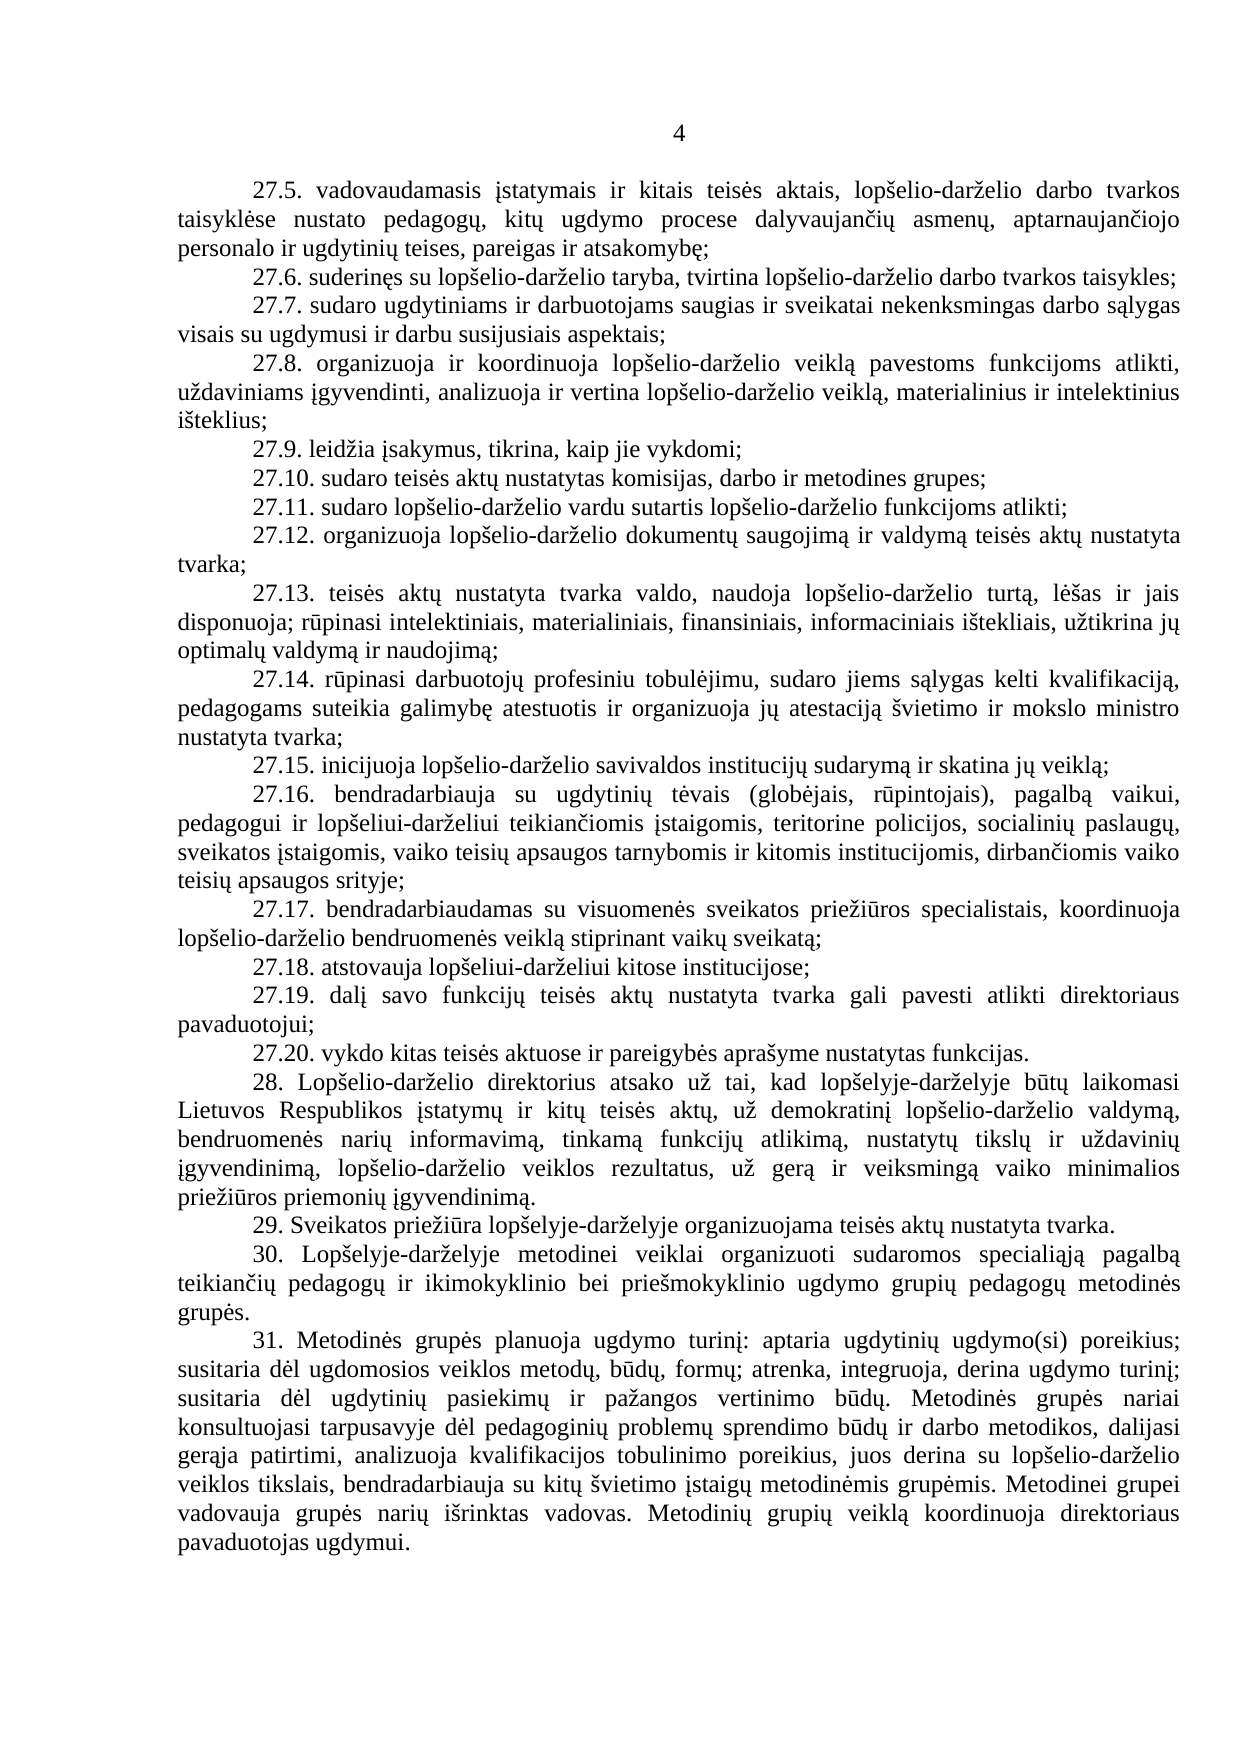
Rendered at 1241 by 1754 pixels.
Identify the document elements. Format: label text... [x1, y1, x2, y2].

text 27.14. rūpinasi darbuotojų profesiniu tobulėjimu, sudaro jiems sąlygas kelti kvalifikaciją, pedagogams suteikia galimybę atestuotis ir organizuoja jų atestaciją švietimo ir mokslo ministro nustatyta tvarka; [177, 664, 1181, 751]
text 27.9. leidžia įsakymus, tikrina, kaip jie vykdomi; [177, 434, 1181, 463]
text 27.7. sudaro ugdytiniams ir darbuotojams saugias ir sveikatai nekenksmingas darbo sąlygas visais su ugdymusi ir darbu susijusiais aspektais; [177, 291, 1181, 348]
text 27.17. bendradarbiaudamas su visuomenės sveikatos priežiūros specialistais, koordinuoja lopšelio-darželio bendruomenės veiklą stiprinant vaikų sveikatą; [177, 894, 1181, 952]
text 27.19. dalį savo funkcijų teisės aktų nustatyta tvarka gali pavesti atlikti direktoriaus pavaduotojui; [177, 981, 1181, 1038]
text 27.20. vykdo kitas teisės aktuose ir pareigybės aprašyme nustatytas funkcijas. [177, 1038, 1181, 1067]
text 27.15. inicijuoja lopšelio-darželio savivaldos institucijų sudarymą ir skatina jų veiklą; [177, 751, 1181, 779]
text 31. Metodinės grupės planuoja ugdymo turinį: aptaria ugdytinių ugdymo(si) poreikius; susitaria dėl ugdomosios veiklos metodų, būdų, formų; atrenka, integruoja, derina ugdymo turinį; susitaria dėl ugdytinių pasiekimų ir pažangos vertinimo būdų. Metodinės grupės nariai konsultuojasi tarpusavyje dėl pedagoginių problemų sprendimo būdų ir darbo metodikos, dalijasi gerąja patirtimi, analizuoja kvalifikacijos tobulinimo poreikius, juos derina su lopšelio-darželio veiklos tikslais, bendradarbiauja su kitų švietimo įstaigų metodinėmis grupėmis. Metodinei grupei vadovauja grupės narių išrinktas vadovas. Metodinių grupių veiklą koordinuoja direktoriaus pavaduotojas ugdymui. [177, 1326, 1181, 1556]
text 27.8. organizuoja ir koordinuoja lopšelio-darželio veiklą pavestoms funkcijoms atlikti, uždaviniams įgyvendinti, analizuoja ir vertina lopšelio-darželio veiklą, materialinius ir intelektinius išteklius; [177, 348, 1181, 434]
text 27.10. sudaro teisės aktų nustatytas komisijas, darbo ir metodines grupes; [177, 463, 1181, 492]
text 27.13. teisės aktų nustatyta tvarka valdo, naudoja lopšelio-darželio turtą, lėšas ir jais disponuoja; rūpinasi intelektiniais, materialiniais, finansiniais, informaciniais ištekliais, užtikrina jų optimalų valdymą ir naudojimą; [177, 578, 1181, 664]
text 27.18. atstovauja lopšeliui-darželiui kitose institucijose; [177, 952, 1181, 981]
text 27.12. organizuoja lopšelio-darželio dokumentų saugojimą ir valdymą teisės aktų nustatyta tvarka; [177, 521, 1181, 578]
text 30. Lopšelyje-darželyje metodinei veiklai organizuoti sudaromos specialiąją pagalbą teikiančių pedagogų ir ikimokyklinio bei priešmokyklinio ugdymo grupių pedagogų metodinės grupės. [177, 1239, 1181, 1326]
text 27.11. sudaro lopšelio-darželio vardu sutartis lopšelio-darželio funkcijoms atlikti; [177, 492, 1181, 521]
text 29. Sveikatos priežiūra lopšelyje-darželyje organizuojama teisės aktų nustatyta tvarka. [177, 1211, 1181, 1239]
text 27.6. suderinęs su lopšelio-darželio taryba, tvirtina lopšelio-darželio darbo tvarkos taisykles; [177, 262, 1181, 291]
text 27.16. bendradarbiauja su ugdytinių tėvais (globėjais, rūpintojais), pagalbą vaikui, pedagogui ir lopšeliui-darželiui teikiančiomis įstaigomis, teritorine policijos, socialinių paslaugų, sveikatos įstaigomis, vaiko teisių apsaugos tarnybomis ir kitomis institucijomis, dirbančiomis vaiko teisių apsaugos srityje; [177, 779, 1181, 894]
text 28. Lopšelio-darželio direktorius atsako už tai, kad lopšelyje-darželyje būtų laikomasi Lietuvos Respublikos įstatymų ir kitų teisės aktų, už demokratinį lopšelio-darželio valdymą, bendruomenės narių informavimą, tinkamą funkcijų atlikimą, nustatytų tikslų ir uždavinių įgyvendinimą, lopšelio-darželio veiklos rezultatus, už gerą ir veiksmingą vaiko minimalios priežiūros priemonių įgyvendinimą. [177, 1067, 1181, 1211]
text 27.5. vadovaudamasis įstatymais ir kitais teisės aktais, lopšelio-darželio darbo tvarkos taisyklėse nustato pedagogų, kitų ugdymo procese dalyvaujančių asmenų, aptarnaujančiojo personalo ir ugdytinių teises, pareigas ir atsakomybę; [177, 176, 1181, 262]
